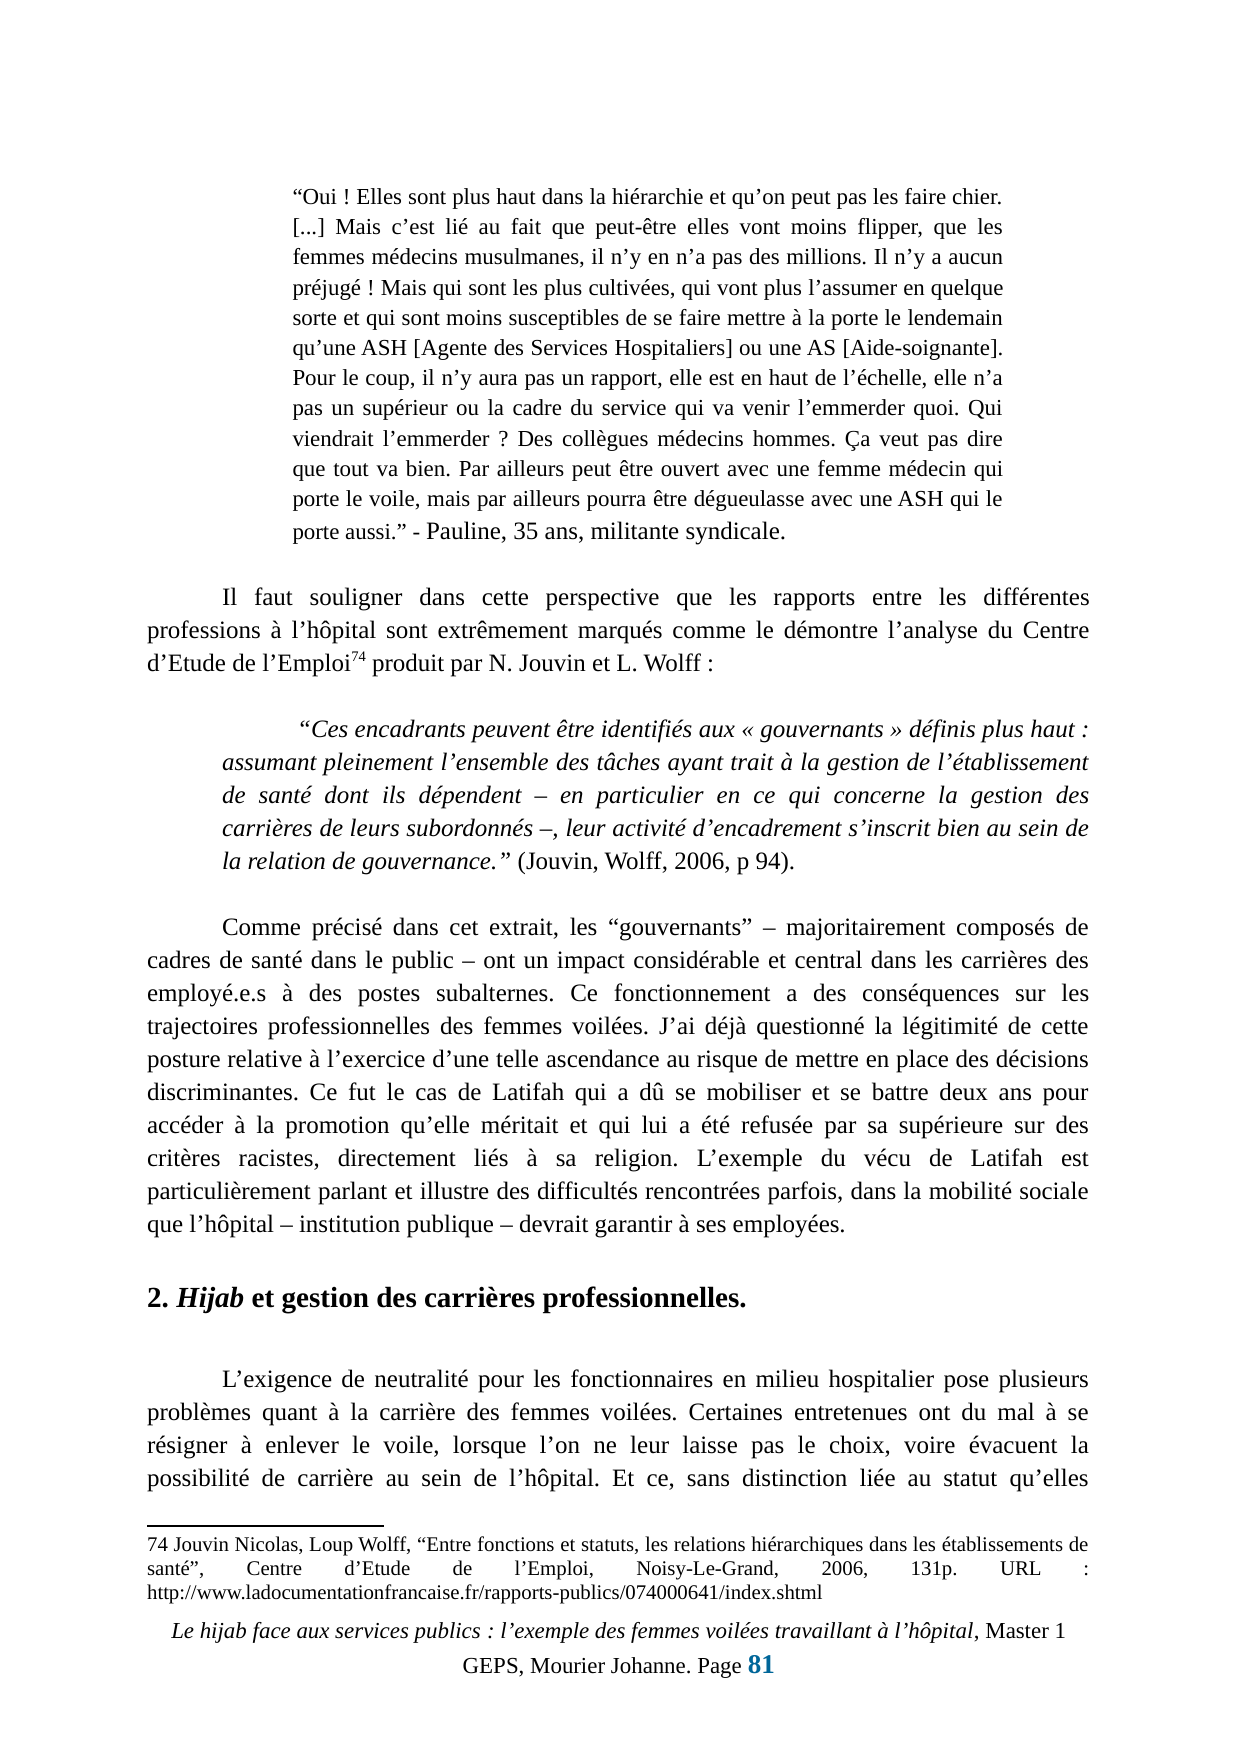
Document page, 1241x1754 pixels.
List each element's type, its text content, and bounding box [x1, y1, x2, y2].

text “Oui ! Elles sont plus haut dans la hiérarchie et qu’on peut pas les faire chier. [...] Mais c’est lié au fait que peut-être elles vont moins flipper, que les femmes médecins musulmanes, il n’y en n’a pas des millions. Il n’y a aucun préjugé ! Mais qui sont les plus cultivées, qui vont plus l’assumer en quelque sorte et qui sont moins susceptibles de se faire mettre à la porte le lendemain qu’une ASH [Agente des Services Hospitaliers] ou une AS [Aide-soignante]. Pour le coup, il n’y aura pas un rapport, elle est en haut de l’échelle, elle n’a pas un supérieur ou la cadre du service qui va venir l’emmerder quoi. Qui viendrait l’emmerder ? Des collègues médecins hommes. Ça veut pas dire que tout va bien. Par ailleurs peut être ouvert avec une femme médecin qui porte le voile, mais par ailleurs pourra être dégueulasse avec une ASH qui le porte aussi.” - Pauline, 35 ans, militante syndicale. [292, 183, 1004, 544]
text “Ces encadrants peuvent être identifiés aux « gouvernants » définis plus haut : assumant pleinement l’ensemble des tâches ayant trait à la gestion de l’établissement de santé dont ils dépendent – en particulier en ce qui concerne la gestion des carrières de leurs subordonnés –, leur activité d’encadrement s’inscrit bien au sein de la relation de gouvernance.” (Jouvin, Wolff, 2006, p 94). [222, 714, 1090, 875]
text Comme précisé dans cet extrait, les “gouvernants” – majoritairement composés de cadres de santé dans le public – ont un impact considérable et central dans les carrières des employé.e.s à des postes subalternes. Ce fonctionnement a des conséquences sur les trajectoires professionnelles des femmes voilées. J’ai déjà questionné la légitimité de cette posture relative à l’exercice d’une telle ascendance au risque de mettre en place des décisions discriminantes. Ce fut le cas de Latifah qui a dû se mobiliser et se battre deux ans pour accéder à la promotion qu’elle méritait et qui lui a été refusée par sa supérieure sur des critères racistes, directement liés à sa religion. L’exemple du vécu de Latifah est particulièrement parlant et illustre des difficultés rencontrées parfois, dans la mobilité sociale que l’hôpital – institution publique – devrait garantir à ses employées. [147, 912, 1090, 1238]
text L’exigence de neutralité pour les fonctionnaires en milieu hospitalier pose plusieurs problèmes quant à la carrière des femmes voilées. Certaines entretenues ont du mal à se résigner à enlever le voile, lorsque l’on ne leur laisse pas le choix, voire évacuent la possibilité de carrière au sein de l’hôpital. Et ce, sans distinction liée au statut qu’elles [147, 1364, 1090, 1492]
subtitle 2. Hijab et gestion des carrières professionnelles. [147, 1280, 1090, 1313]
text Il faut souligner dans cette perspective que les rapports entre les différentes professions à l’hôpital sont extrêmement marqués comme le démontre l’analyse du Centre d’Etude de l’Emploi produit par N. Jouvin et L. Wolff : [147, 582, 1090, 677]
text Jouvin Nicolas, Loup Wolff, “Entre fonctions et statuts, les relations hiérarchiques dans les établissements de santé”, Centre d’Etude de l’Emploi, Noisy-Le-Grand, 2006, 131p. URL : http://www.ladocumentationfrancaise.fr/rapports-publics/074000641/index.shtml [147, 1532, 1090, 1604]
